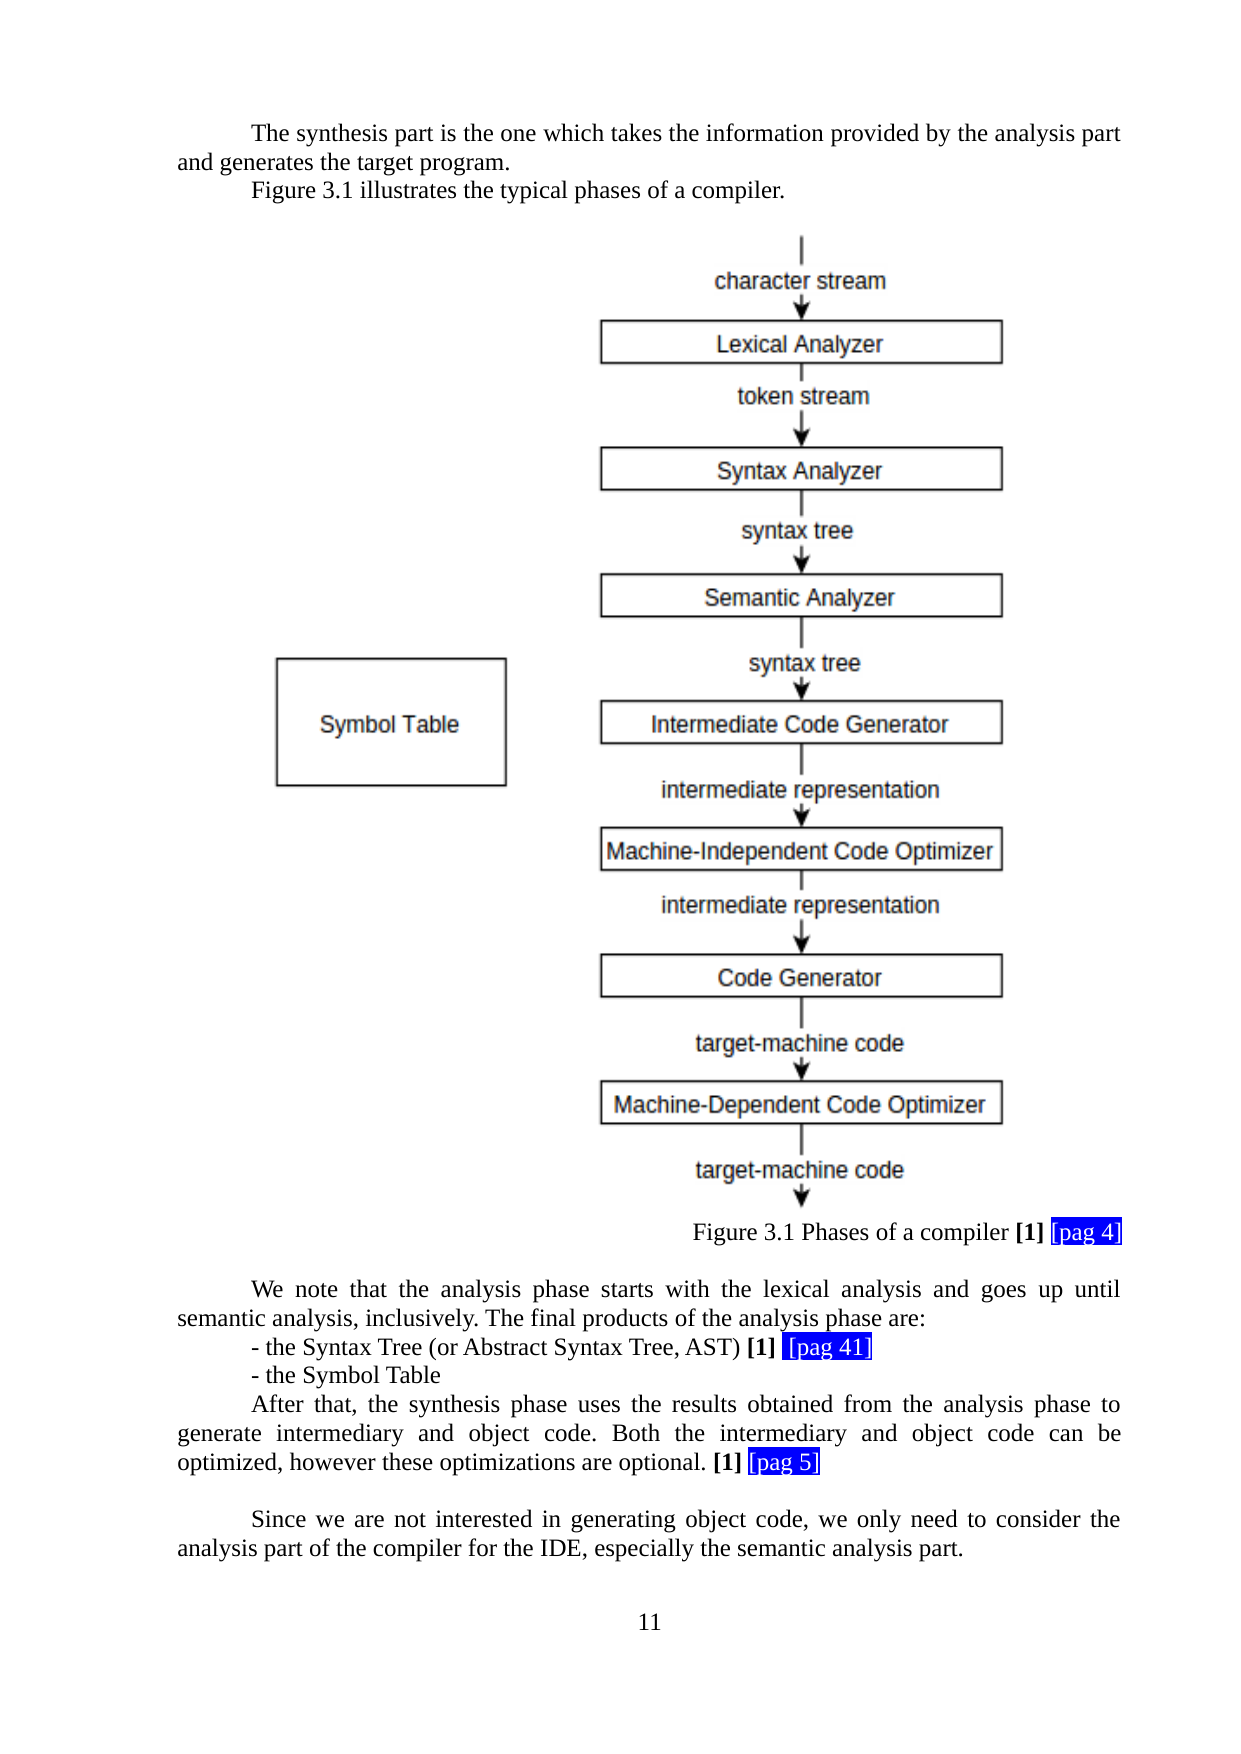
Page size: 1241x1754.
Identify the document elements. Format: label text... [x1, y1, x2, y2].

picture [261, 228, 1038, 1217]
text The synthesis part is the one which takes the information provided by the analysis part and generates the target program. [177, 118, 1122, 176]
text Figure 3.1 Phases of a compiler [1] [pag 4] [177, 204, 1122, 1245]
text We note that the analysis phase starts with the lexical analysis and goes up until semantic analysis, inclusively. The final products of the analysis phase are: [177, 1274, 1122, 1332]
text Figure 3.1 illustrates the typical phases of a compiler. [177, 176, 1122, 204]
text Since we are not interested in generating object code, we only need to consider the analysis part of the compiler for the IDE, especially the semantic analysis part. [177, 1504, 1122, 1562]
text - the Syntax Tree (or Abstract Syntax Tree, AST) [1] [pag 41] [177, 1332, 1122, 1360]
text After that, the synthesis phase uses the results obtained from the analysis phase to generate intermediary and object code. Both the intermediary and object code can be optimized, however these optimizations are optional. [1] [pag 5] [177, 1389, 1122, 1475]
text - the Symbol Table [177, 1360, 1122, 1389]
